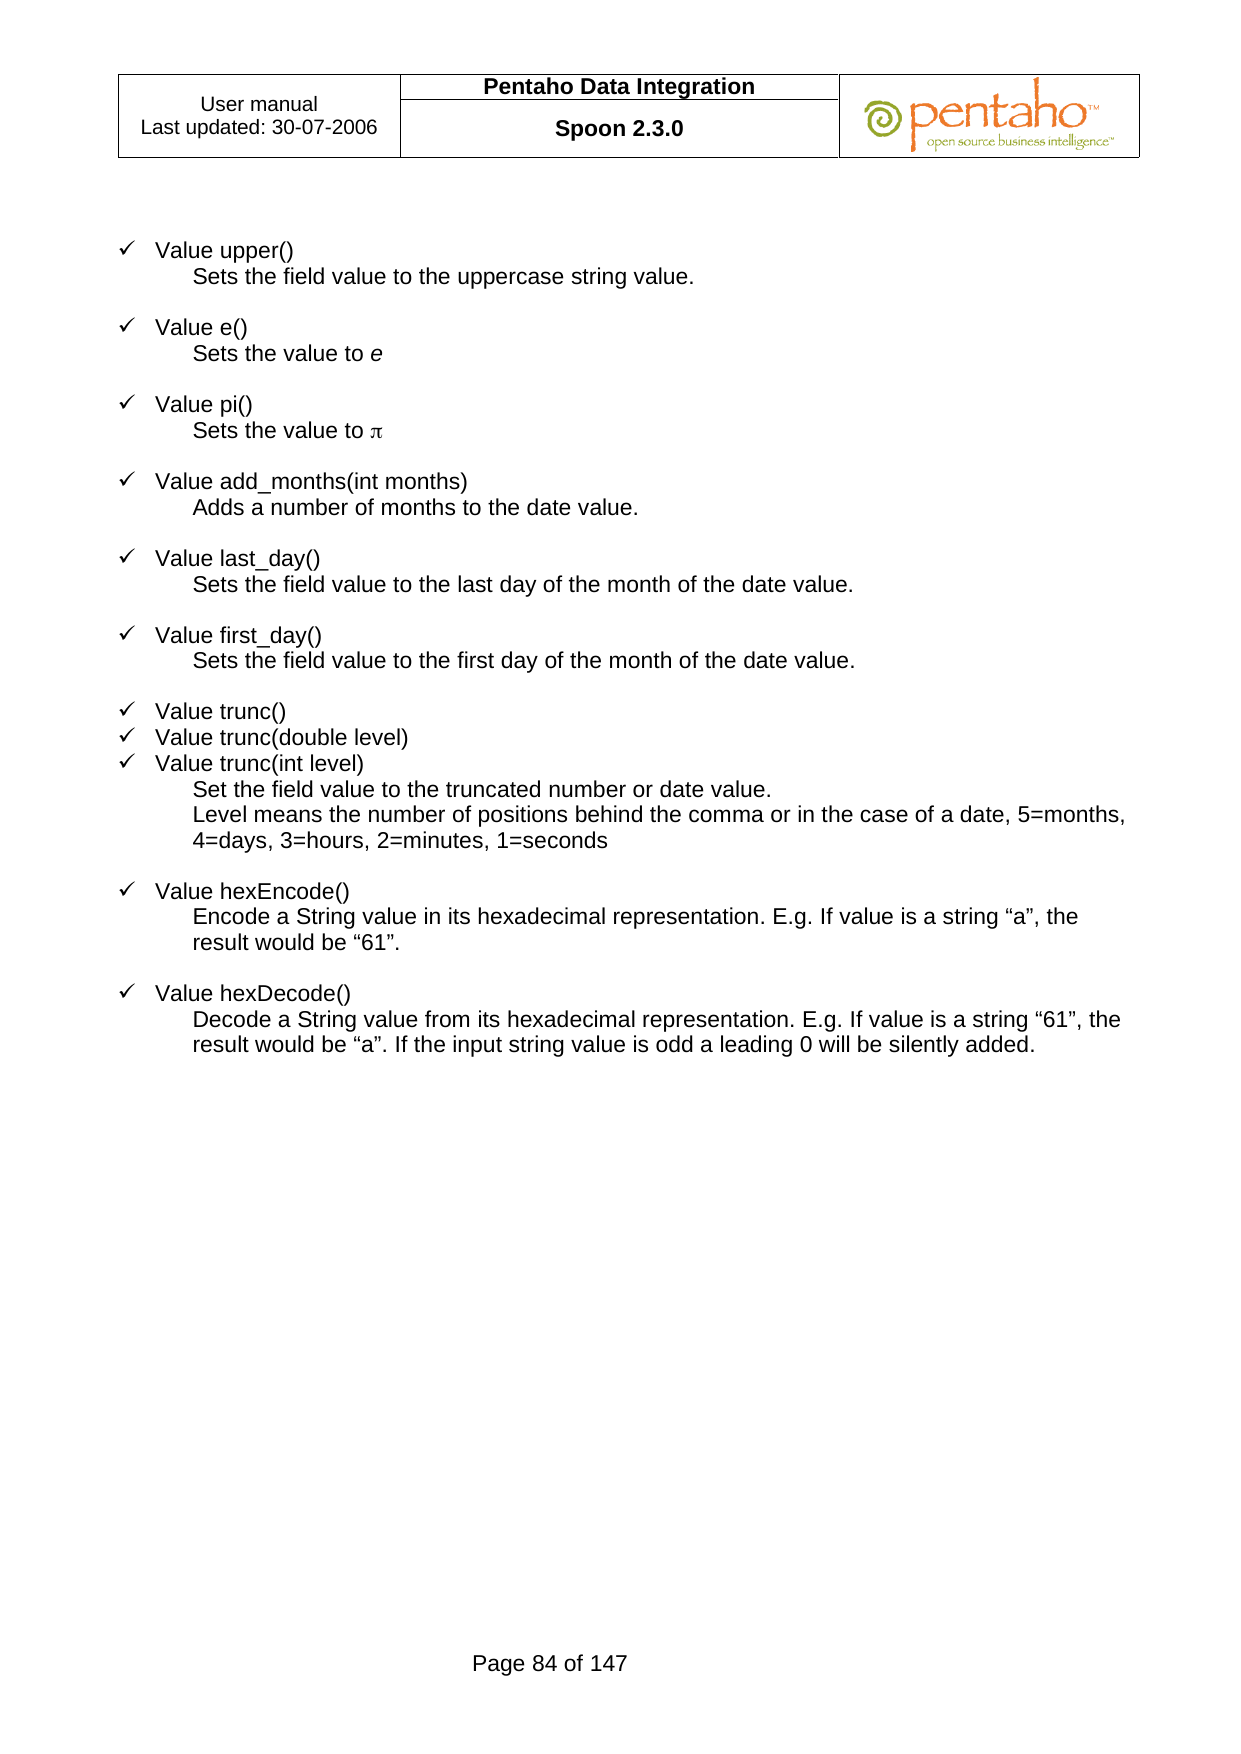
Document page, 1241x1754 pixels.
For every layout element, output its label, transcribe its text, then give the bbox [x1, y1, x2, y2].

text Level means the number of positions behind the comma or in the case of a date, 5=months, 4=days, 3=hours, 2=minutes, 1=seconds [192, 802, 1137, 853]
text Sets the value to  [192, 417, 1137, 443]
text Set the field value to the truncated number or date value. [192, 776, 1137, 802]
text Adds a number of months to the date value. [192, 494, 1137, 520]
list Value last_day() [117, 546, 1137, 571]
text Sets the field value to the first day of the month of the date value. [192, 648, 1137, 673]
text Encode a String value in its hexadecimal representation. E.g. If value is a string “a”, the result would be “61”. [192, 904, 1137, 955]
text Sets the value to e [192, 341, 1137, 366]
text Sets the field value to the uppercase string value. [192, 264, 1137, 289]
list Value trunc() [117, 699, 1137, 725]
list Value pi() [117, 392, 1137, 417]
list Value hexEncode() [117, 878, 1137, 904]
list Value first_day() [117, 622, 1137, 648]
list Value trunc(double level) [117, 725, 1137, 751]
list Value hexDecode() [117, 981, 1137, 1006]
list Value add_months(int months) [117, 469, 1137, 494]
text Decode a String value from its hexadecimal representation. E.g. If value is a string “61”, the result would be “a”. If the input string value is odd a leading 0 will be silently added. [192, 1006, 1137, 1057]
list Value e() [117, 315, 1137, 341]
list Value trunc(int level) [117, 751, 1137, 776]
text Sets the field value to the last day of the month of the date value. [192, 571, 1137, 597]
list Value upper() [117, 238, 1137, 264]
